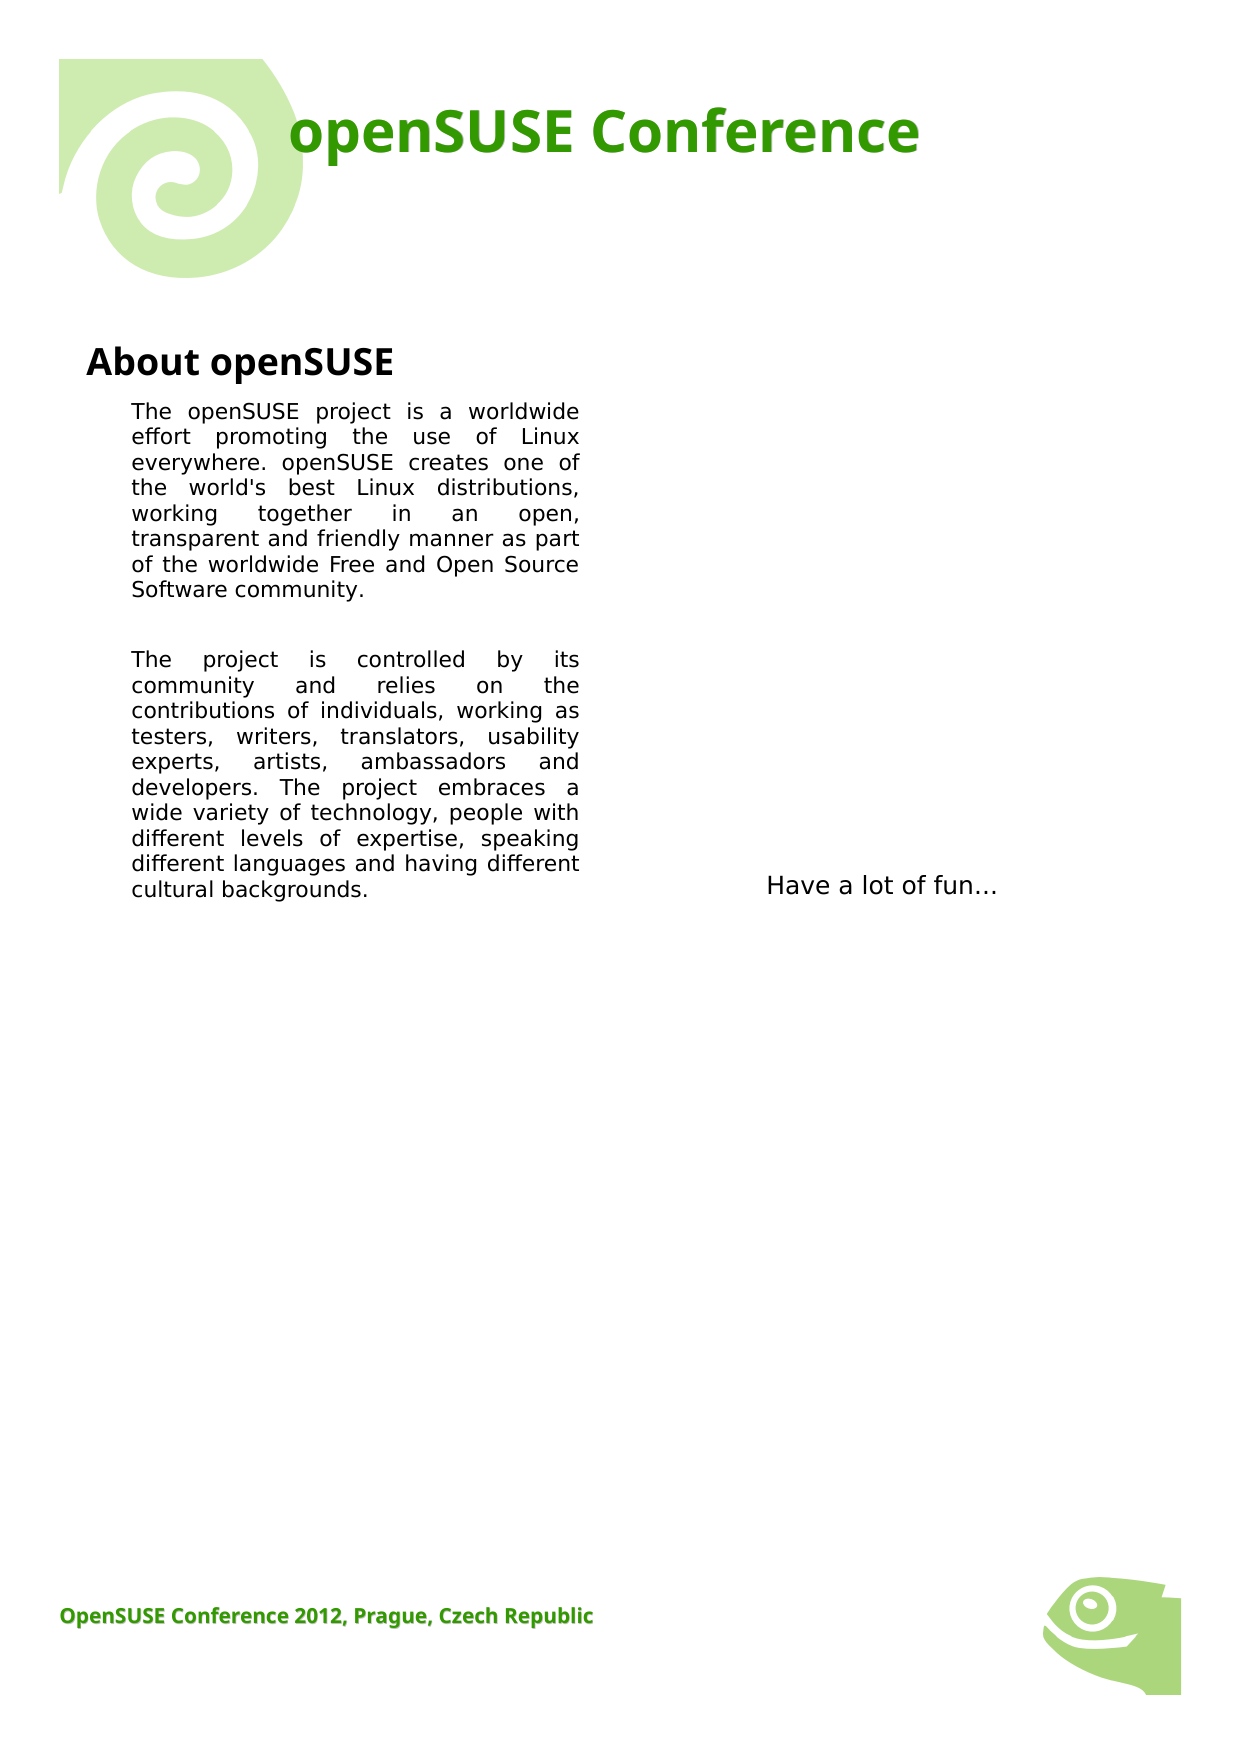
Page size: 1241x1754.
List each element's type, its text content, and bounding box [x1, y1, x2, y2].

text Have a lot of fun... [766, 871, 1181, 900]
picture [59, 59, 819, 311]
text The openSUSE project is a worldwide effort promoting the use of Linux everywhere. openSUSE creates one of the world's best Linux distributions, working together in an open, transparent and friendly manner as part of the worldwide Free and Open Source Software community. [131, 399, 580, 603]
text The project is controlled by its community and relies on the contributions of individuals, working as testers, writers, translators, usability experts, artists, ambassadors and developers. The project embraces a wide variety of technology, people with different levels of expertise, speaking different languages and having different cultural backgrounds. [131, 647, 580, 903]
subtitle About openSUSE [86, 335, 1181, 386]
picture [749, 1570, 1182, 1695]
